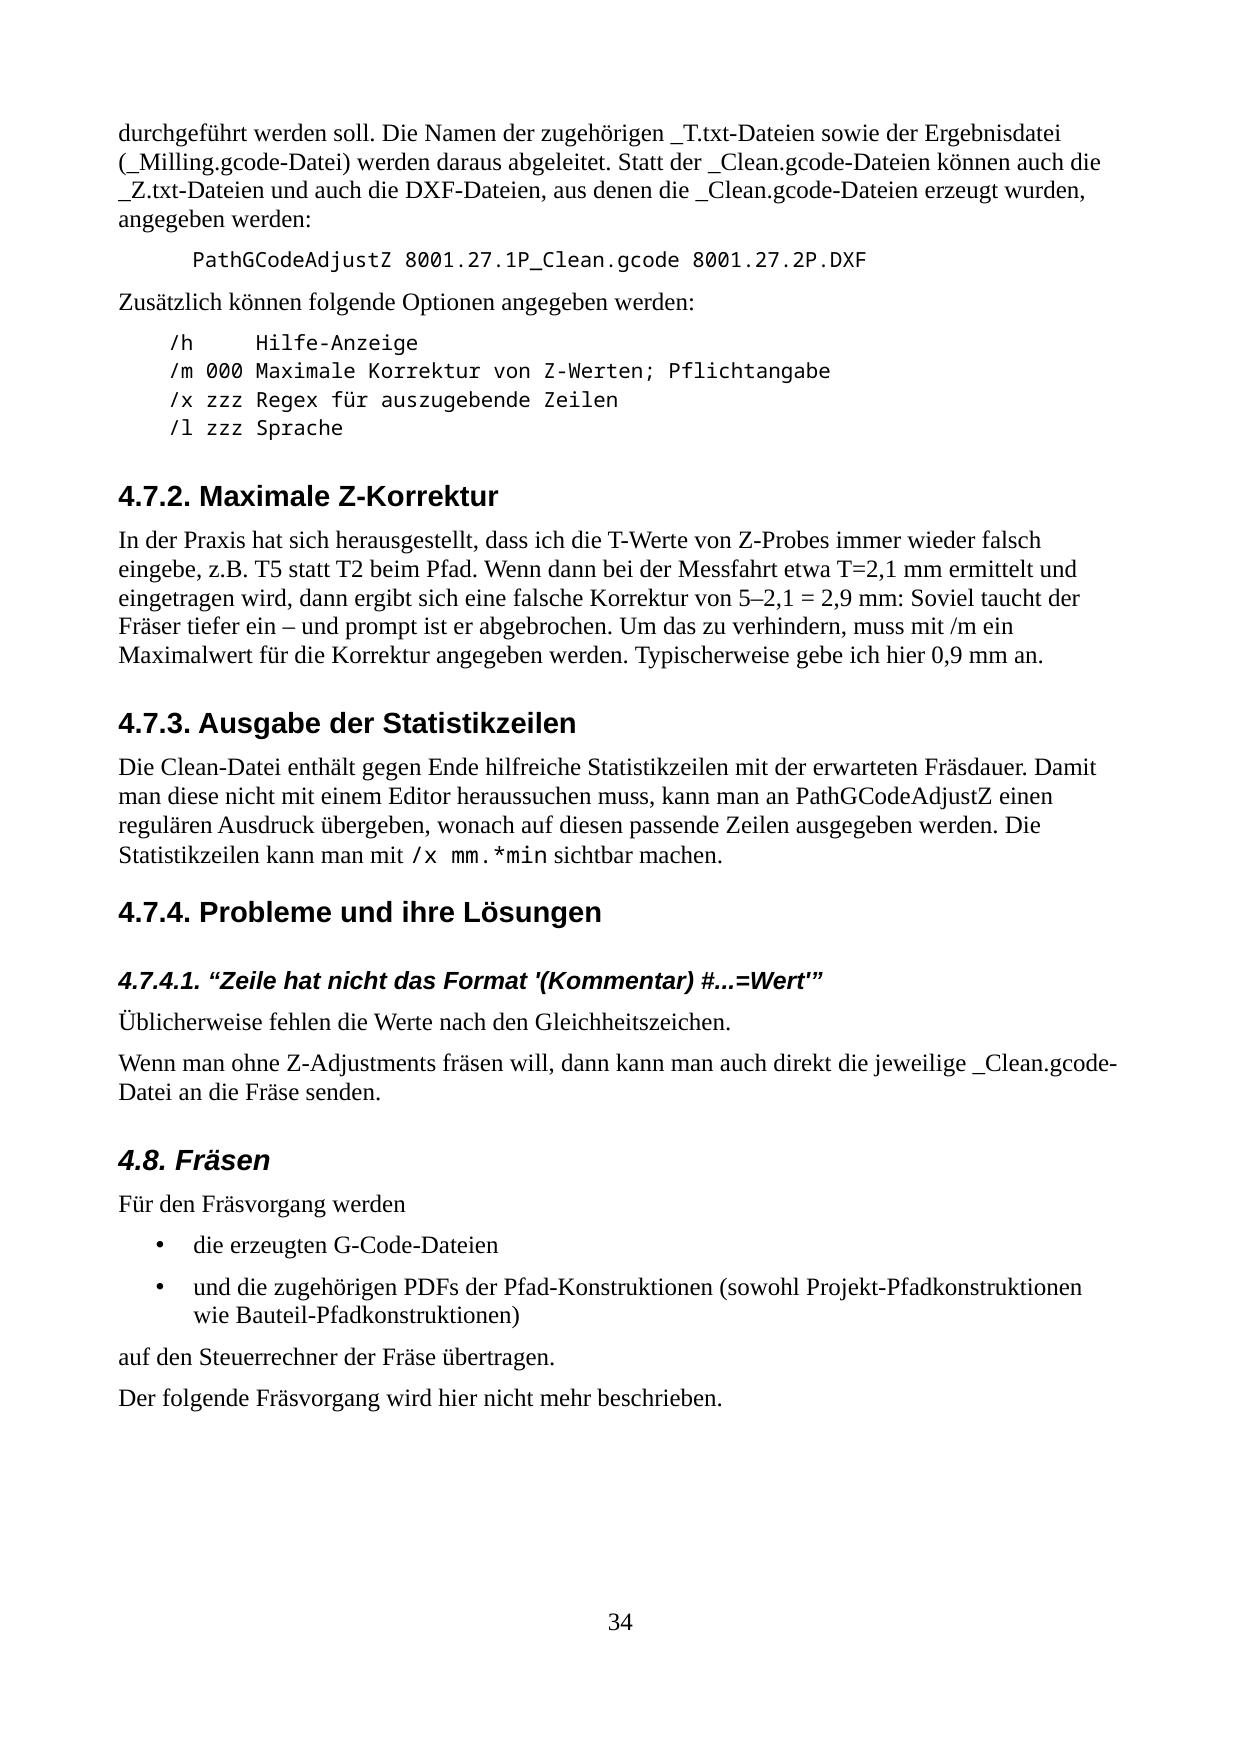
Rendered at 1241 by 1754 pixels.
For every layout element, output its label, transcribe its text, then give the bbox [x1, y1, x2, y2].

text Für den Fräsvorgang werden [118, 1189, 1122, 1218]
list die erzeugten G-Code-Dateien [156, 1231, 1122, 1259]
text PathGCodeAdjustZ 8001.27.1P_Clean.gcode 8001.27.2P.DXF [118, 246, 1122, 274]
subtitle 4.7.4. Probleme und ihre Lösungen [118, 895, 1122, 928]
text Zusätzlich können folgende Optionen angegeben werden: [118, 287, 1122, 315]
text Wenn man ohne Z-Adjustments fräsen will, dann kann man auch direkt die jeweilige _Clean.gcode-Datei an die Fräse senden. [118, 1048, 1122, 1106]
text In der Praxis hat sich herausgestellt, dass ich die T-Werte von Z-Probes immer wieder falsch eingebe, z.B. T5 statt T2 beim Pfad. Wenn dann bei der Messfahrt etwa T=2,1 mm ermittelt und eingetragen wird, dann ergibt sich eine falsche Korrektur von 5–2,1 = 2,9 mm: Soviel taucht der Fräser tiefer ein – und prompt ist er abgebrochen. Um das zu verhindern, muss mit /m ein Maximalwert für die Korrektur angegeben werden. Typischerweise gebe ich hier 0,9 mm an. [118, 525, 1122, 669]
subtitle 4.7.3. Ausgabe der Statistikzeilen [118, 706, 1122, 740]
subtitle 4.7.4.1. “Zeile hat nicht das Format '(Kommentar) #...=Wert'” [118, 966, 1122, 994]
text Üblicherweise fehlen die Werte nach den Gleichheitszeichen. [118, 1007, 1122, 1036]
text /h Hilfe-Anzeige /m 000 Maximale Korrektur von Z-Werten; Pflichtangabe /x zzz Regex für auszugebende Zeilen /l zzz Sprache [118, 328, 1122, 442]
text Die Clean-Datei enthält gegen Ende hilfreiche Statistikzeilen mit der erwarteten Fräsdauer. Damit man diese nicht mit einem Editor heraussuchen muss, kann man an PathGCodeAdjustZ einen regulären Ausdruck übergeben, wonach auf diesen passende Zeilen ausgegeben werden. Die Statistikzeilen kann man mit /x mm.*min sichtbar machen. [118, 752, 1122, 870]
subtitle 4.8. Fräsen [118, 1143, 1122, 1177]
text Der folgende Fräsvorgang wird hier nicht mehr beschrieben. [118, 1383, 1122, 1412]
text durchgeführt werden soll. Die Namen der zugehörigen _T.txt-Dateien sowie der Ergebnisdatei (_Milling.gcode-Datei) werden daraus abgeleitet. Statt der _Clean.gcode-Dateien können auch die _Z.txt-Dateien und auch die DXF-Dateien, aus denen die _Clean.gcode-Dateien erzeugt wurden, angegeben werden: [118, 118, 1122, 233]
text auf den Steuerrechner der Fräse übertragen. [118, 1342, 1122, 1371]
subtitle 4.7.2. Maximale Z-Korrektur [118, 479, 1122, 513]
list und die zugehörigen PDFs der Pfad-Konstruktionen (sowohl Projekt-Pfadkonstruktionen wie Bauteil-Pfadkonstruktionen) [156, 1272, 1122, 1329]
